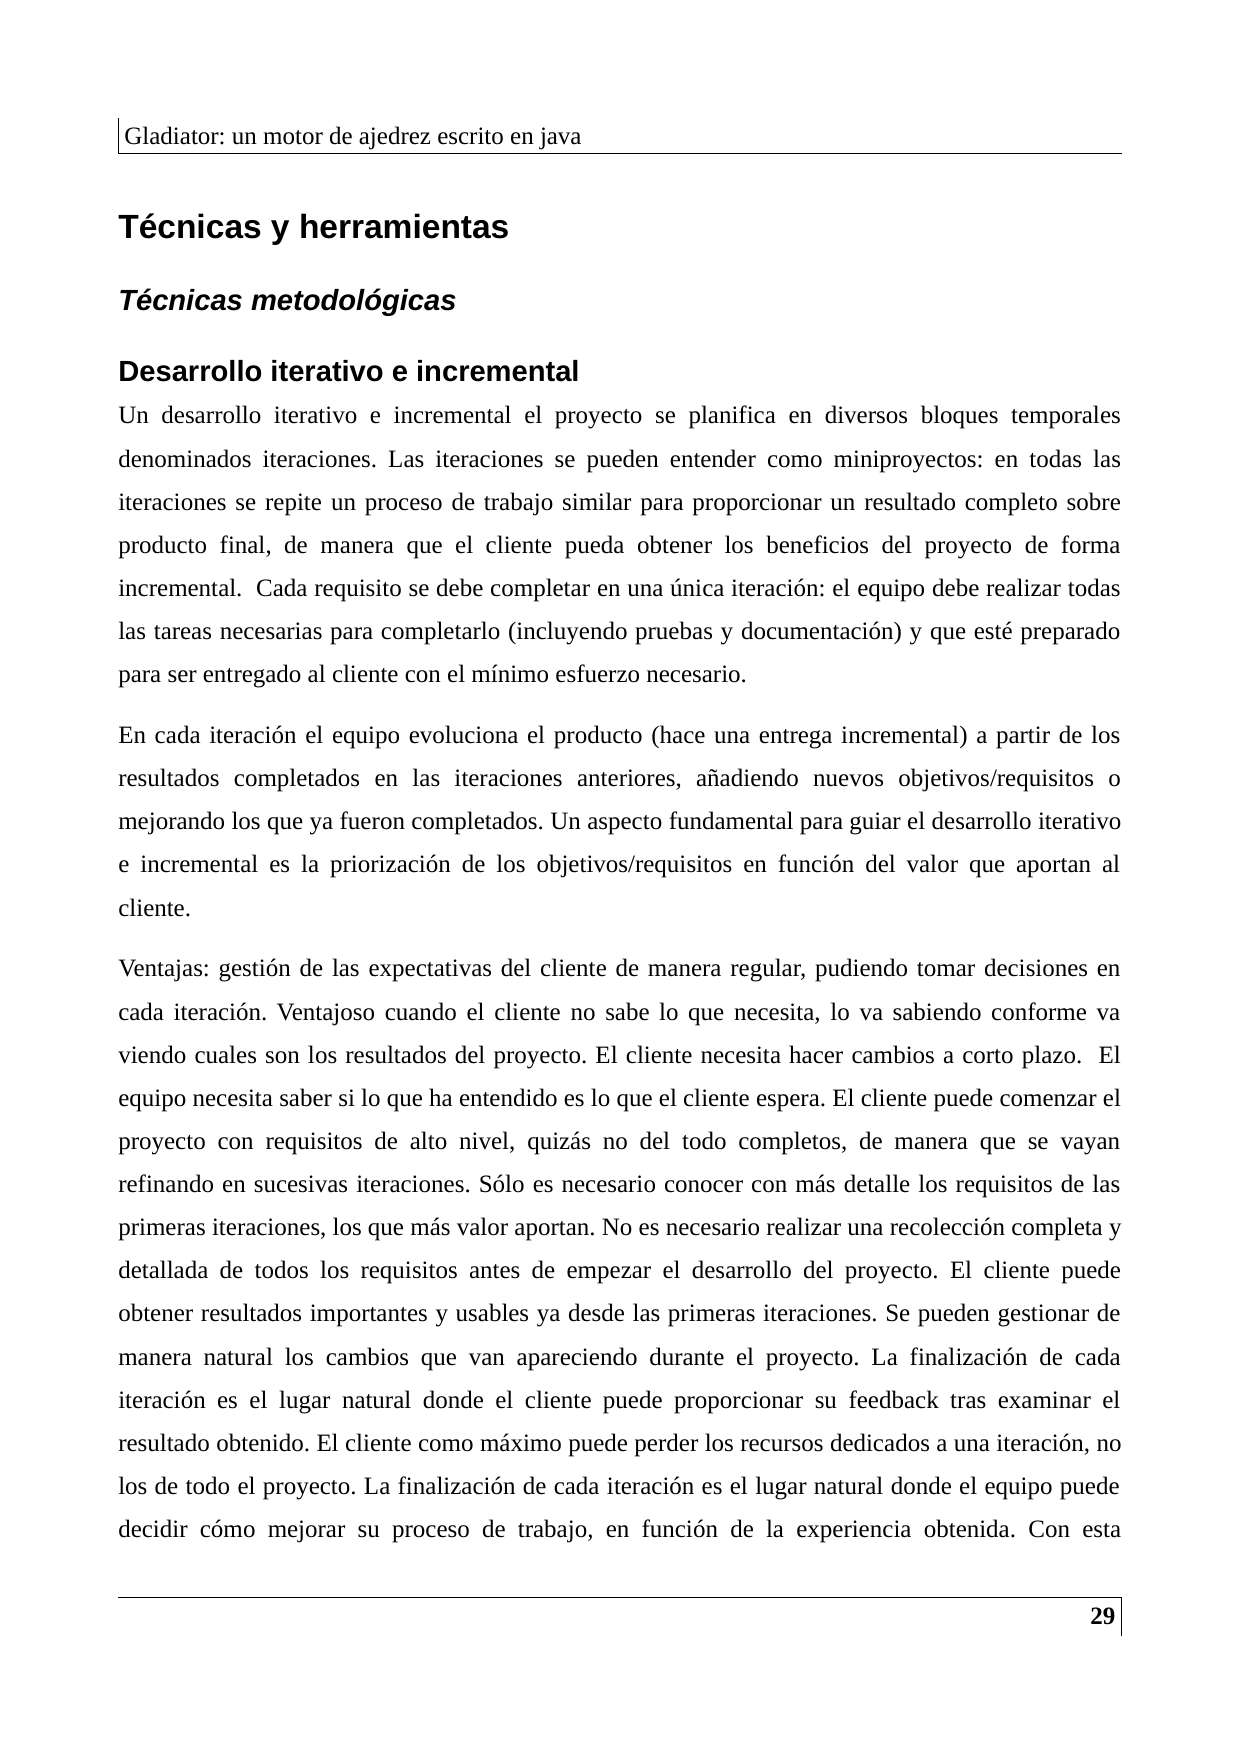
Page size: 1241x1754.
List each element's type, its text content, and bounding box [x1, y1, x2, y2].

text En cada iteración el equipo evoluciona el producto (hace una entrega incremental) a partir de los resultados completados en las iteraciones anteriores, añadiendo nuevos objetivos/requisitos o mejorando los que ya fueron completados. Un aspecto fundamental para guiar el desarrollo iterativo e incremental es la priorización de los objetivos/requisitos en función del valor que aportan al cliente. [118, 720, 1122, 921]
text Ventajas: gestión de las expectativas del cliente de manera regular, pudiendo tomar decisiones en cada iteración. Ventajoso cuando el cliente no sabe lo que necesita, lo va sabiendo conforme va viendo cuales son los resultados del proyecto. El cliente necesita hacer cambios a corto plazo. El equipo necesita saber si lo que ha entendido es lo que el cliente espera. El cliente puede comenzar el proyecto con requisitos de alto nivel, quizás no del todo completos, de manera que se vayan refinando en sucesivas iteraciones. Sólo es necesario conocer con más detalle los requisitos de las primeras iteraciones, los que más valor aportan. No es necesario realizar una recolección completa y detallada de todos los requisitos antes de empezar el desarrollo del proyecto. El cliente puede obtener resultados importantes y usables ya desde las primeras iteraciones. Se pueden gestionar de manera natural los cambios que van apareciendo durante el proyecto. La finalización de cada iteración es el lugar natural donde el cliente puede proporcionar su feedback tras examinar el resultado obtenido. El cliente como máximo puede perder los recursos dedicados a una iteración, no los de todo el proyecto. La finalización de cada iteración es el lugar natural donde el equipo puede decidir cómo mejorar su proceso de trabajo, en función de la experiencia obtenida. Con esta [118, 953, 1122, 1543]
subtitle Desarrollo iterativo e incremental [118, 354, 1122, 388]
text Un desarrollo iterativo e incremental el proyecto se planifica en diversos bloques temporales denominados iteraciones. Las iteraciones se pueden entender como miniproyectos: en todas las iteraciones se repite un proceso de trabajo similar para proporcionar un resultado completo sobre producto final, de manera que el cliente pueda obtener los beneficios del proyecto de forma incremental. Cada requisito se debe completar en una única iteración: el equipo debe realizar todas las tareas necesarias para completarlo (incluyendo pruebas y documentación) y que esté preparado para ser entregado al cliente con el mínimo esfuerzo necesario. [118, 401, 1122, 688]
subtitle Técnicas metodológicas [118, 283, 1122, 317]
subtitle Técnicas y herramientas [118, 207, 1122, 246]
